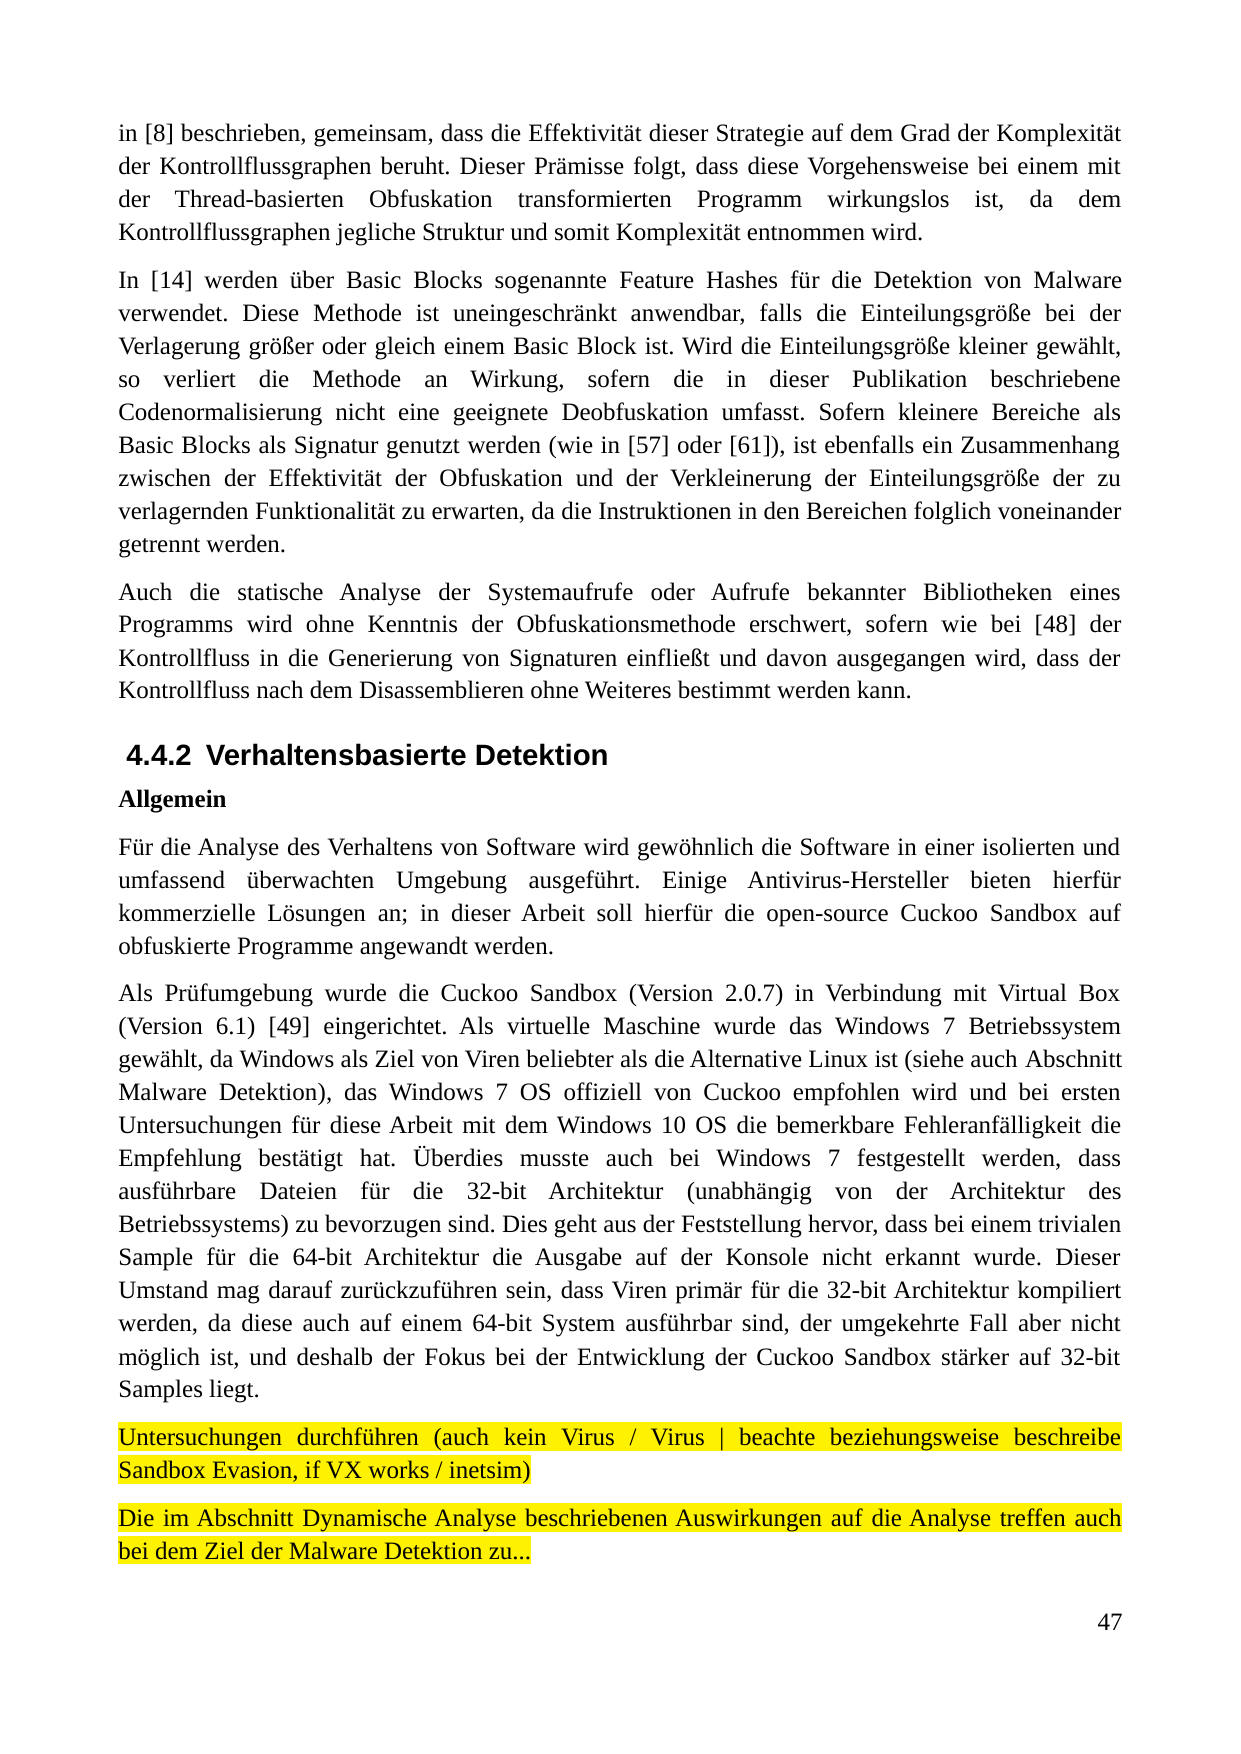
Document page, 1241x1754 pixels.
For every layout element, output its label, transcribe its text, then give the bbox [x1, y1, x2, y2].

subtitle Verhaltensbasierte Detektion [118, 738, 1122, 772]
text Als Prüfumgebung wurde die Cuckoo Sandbox (Version 2.0.7) in Verbindung mit Virtual Box (Version 6.1) [49] eingerichtet. Als virtuelle Maschine wurde das Windows 7 Betriebssystem gewählt, da Windows als Ziel von Viren beliebter als die Alternative Linux ist (siehe auch Abschnitt Malware Detektion), das Windows 7 OS offiziell von Cuckoo empfohlen wird und bei ersten Untersuchungen für diese Arbeit mit dem Windows 10 OS die bemerkbare Fehleranfälligkeit die Empfehlung bestätigt hat. Überdies musste auch bei Windows 7 festgestellt werden, dass ausführbare Dateien für die 32-bit Architektur (unabhängig von der Architektur des Betriebssystems) zu bevorzugen sind. Dies geht aus der Feststellung hervor, dass bei einem trivialen Sample für die 64-bit Architektur die Ausgabe auf der Konsole nicht erkannt wurde. Dieser Umstand mag darauf zurückzuführen sein, dass Viren primär für die 32-bit Architektur kompiliert werden, da diese auch auf einem 64-bit System ausführbar sind, der umgekehrte Fall aber nicht möglich ist, und deshalb der Fokus bei der Entwicklung der Cuckoo Sandbox stärker auf 32-bit Samples liegt. [118, 978, 1122, 1403]
text Für die Analyse des Verhaltens von Software wird gewöhnlich die Software in einer isolierten und umfassend überwachten Umgebung ausgeführt. Einige Antivirus-Hersteller bieten hierfür kommerzielle Lösungen an; in dieser Arbeit soll hierfür die open-source Cuckoo Sandbox auf obfuskierte Programme angewandt werden. [118, 832, 1122, 959]
text Die im Abschnitt Dynamische Analyse beschriebenen Auswirkungen auf die Analyse treffen auch bei dem Ziel der Malware Detektion zu... [118, 1503, 1122, 1564]
text In [14] werden über Basic Blocks sogenannte Feature Hashes für die Detektion von Malware verwendet. Diese Methode ist uneingeschränkt anwendbar, falls die Einteilungsgröße bei der Verlagerung größer oder gleich einem Basic Block ist. Wird die Einteilungsgröße kleiner gewählt, so verliert die Methode an Wirkung, sofern die in dieser Publikation beschriebene Codenormalisierung nicht eine geeignete Deobfuskation umfasst. Sofern kleinere Bereiche als Basic Blocks als Signatur genutzt werden (wie in [57] oder [61]), ist ebenfalls ein Zusammenhang zwischen der Effektivität der Obfuskation und der Verkleinerung der Einteilungsgröße der zu verlagernden Funktionalität zu erwarten, da die Instruktionen in den Bereichen folglich voneinander getrennt werden. [118, 265, 1122, 558]
text Allgemein [118, 784, 1122, 813]
text in [8] beschrieben, gemeinsam, dass die Effektivität dieser Strategie auf dem Grad der Komplexität der Kontrollflussgraphen beruht. Dieser Prämisse folgt, dass diese Vorgehensweise bei einem mit der Thread-basierten Obfuskation transformierten Programm wirkungslos ist, da dem Kontrollflussgraphen jegliche Struktur und somit Komplexität entnommen wird. [118, 118, 1122, 246]
text Untersuchungen durchführen (auch kein Virus / Virus | beachte beziehungsweise beschreibe Sandbox Evasion, if VX works / inetsim) [118, 1422, 1122, 1484]
text Auch die statische Analyse der Systemaufrufe oder Aufrufe bekannter Bibliotheken eines Programms wird ohne Kenntnis der Obfuskationsmethode erschwert, sofern wie bei [48] der Kontrollfluss in die Generierung von Signaturen einfließt und davon ausgegangen wird, dass der Kontrollfluss nach dem Disassemblieren ohne Weiteres bestimmt werden kann. [118, 577, 1122, 704]
